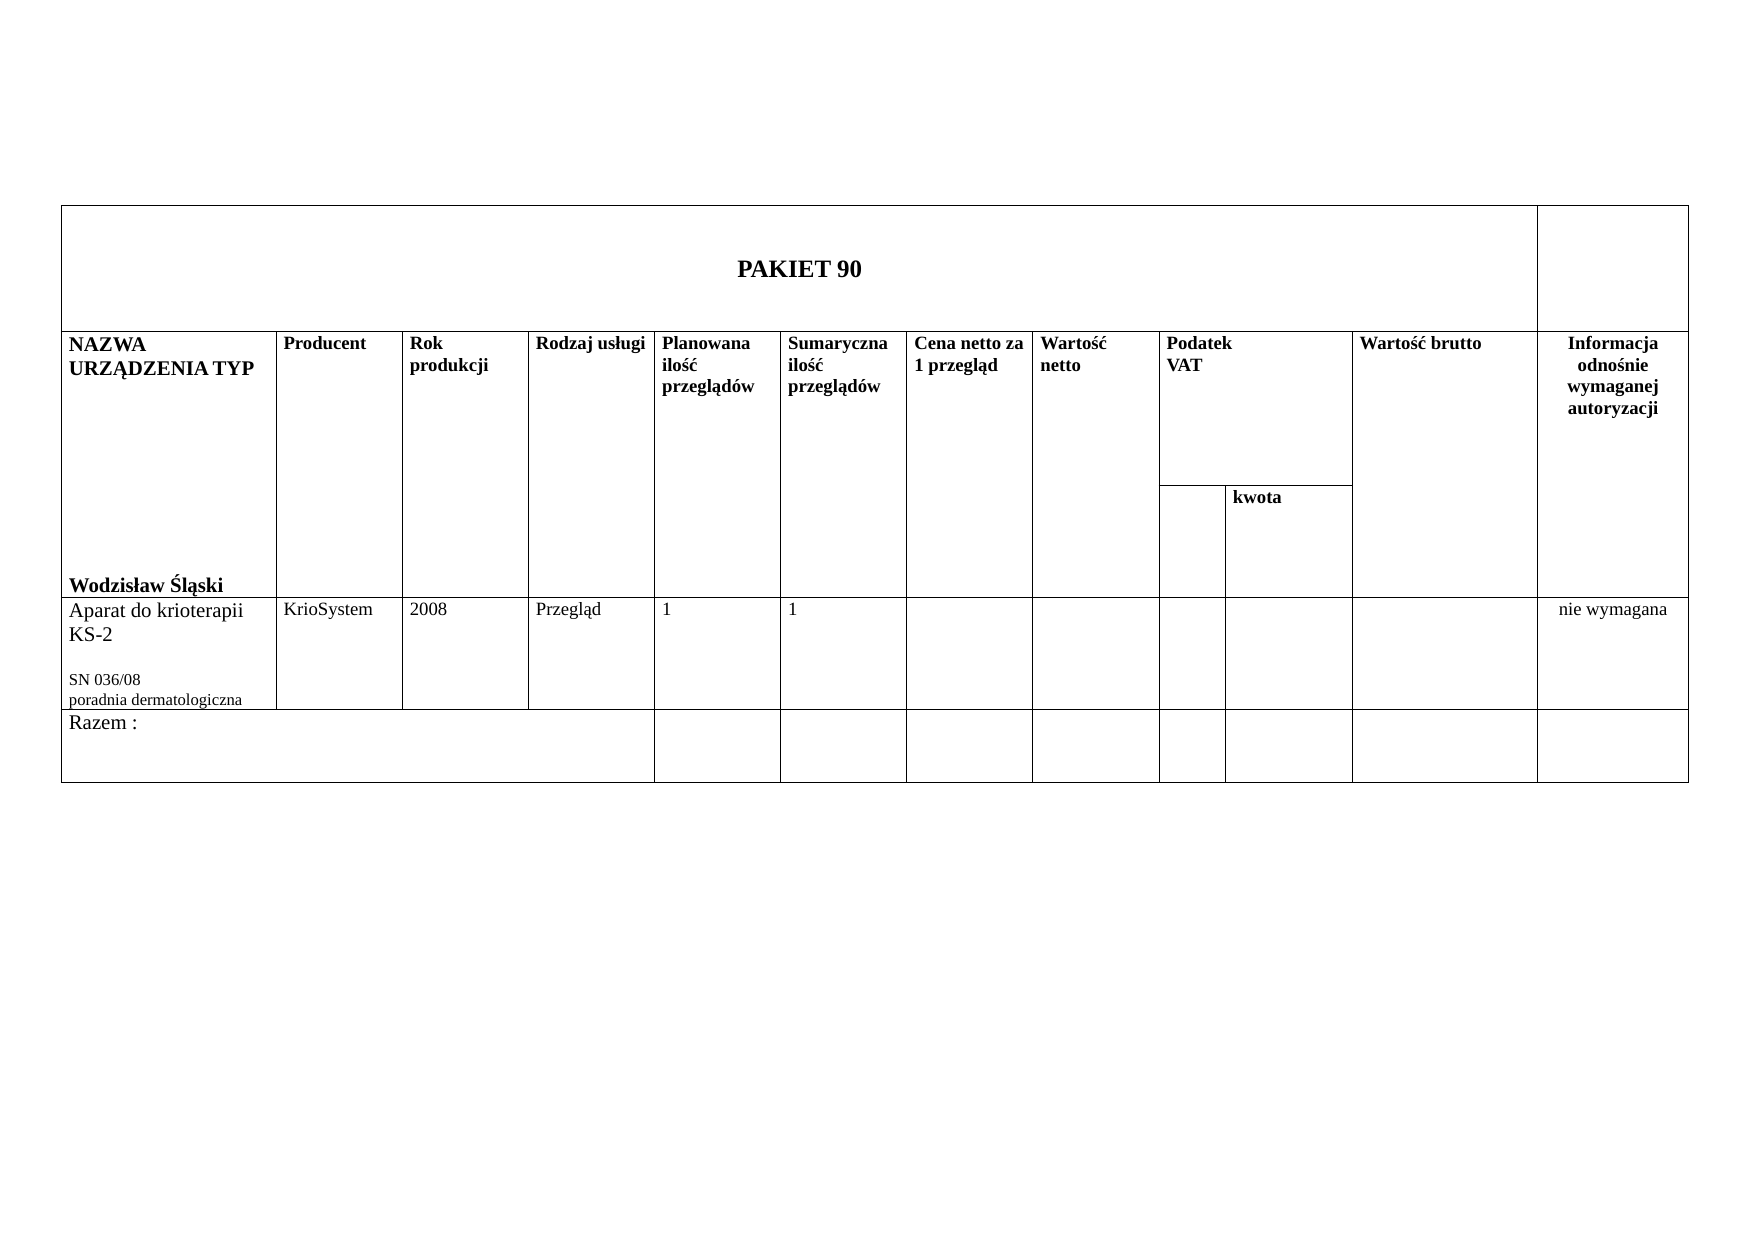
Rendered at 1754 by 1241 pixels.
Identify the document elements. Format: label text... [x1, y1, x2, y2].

table_cell [655, 710, 780, 782]
table_cell 2008 [403, 598, 528, 708]
table_cell Podatek VAT [1160, 332, 1352, 485]
table_cell Producent [277, 332, 402, 597]
table_cell [1353, 598, 1537, 708]
table_cell [1226, 598, 1352, 708]
table_cell Przegląd [529, 598, 654, 708]
table_cell Rodzaj usługi [529, 332, 654, 597]
table_cell [1226, 710, 1352, 782]
table_cell nie wymagana [1538, 598, 1688, 708]
table_cell Wartość netto [1033, 332, 1159, 597]
table_cell [1033, 710, 1159, 782]
table_cell [907, 710, 1032, 782]
table_cell Aparat do krioterapii KS-2 SN 036/08 poradnia dermatologiczna [62, 598, 276, 708]
table_cell Rok produkcji [403, 332, 528, 597]
table_cell 1 [781, 598, 906, 708]
table_cell Wartość brutto [1353, 332, 1537, 597]
table_cell  [1160, 486, 1225, 597]
table_header [1538, 206, 1688, 331]
table_cell [1353, 710, 1537, 782]
table_header PAKIET 90 [62, 206, 1537, 331]
table_cell Cena netto za 1 przegląd [907, 332, 1032, 597]
table_cell [907, 598, 1032, 708]
table_cell NAZWA URZĄDZENIA TYP Wodzisław Śląski [62, 332, 276, 597]
table_cell kwota [1226, 486, 1352, 597]
table_cell [1538, 710, 1688, 782]
table_cell 1 [655, 598, 780, 708]
table_cell Planowana ilość przeglądów [655, 332, 780, 597]
table_cell [1160, 710, 1225, 782]
table_cell KrioSystem [277, 598, 402, 708]
table_cell Sumaryczna ilość przeglądów [781, 332, 906, 597]
table_cell Razem : [62, 710, 654, 782]
table_cell [1160, 598, 1225, 708]
table_cell Informacja odnośnie wymaganej autoryzacji [1538, 332, 1688, 597]
table_cell [1033, 598, 1159, 708]
table_cell [781, 710, 906, 782]
